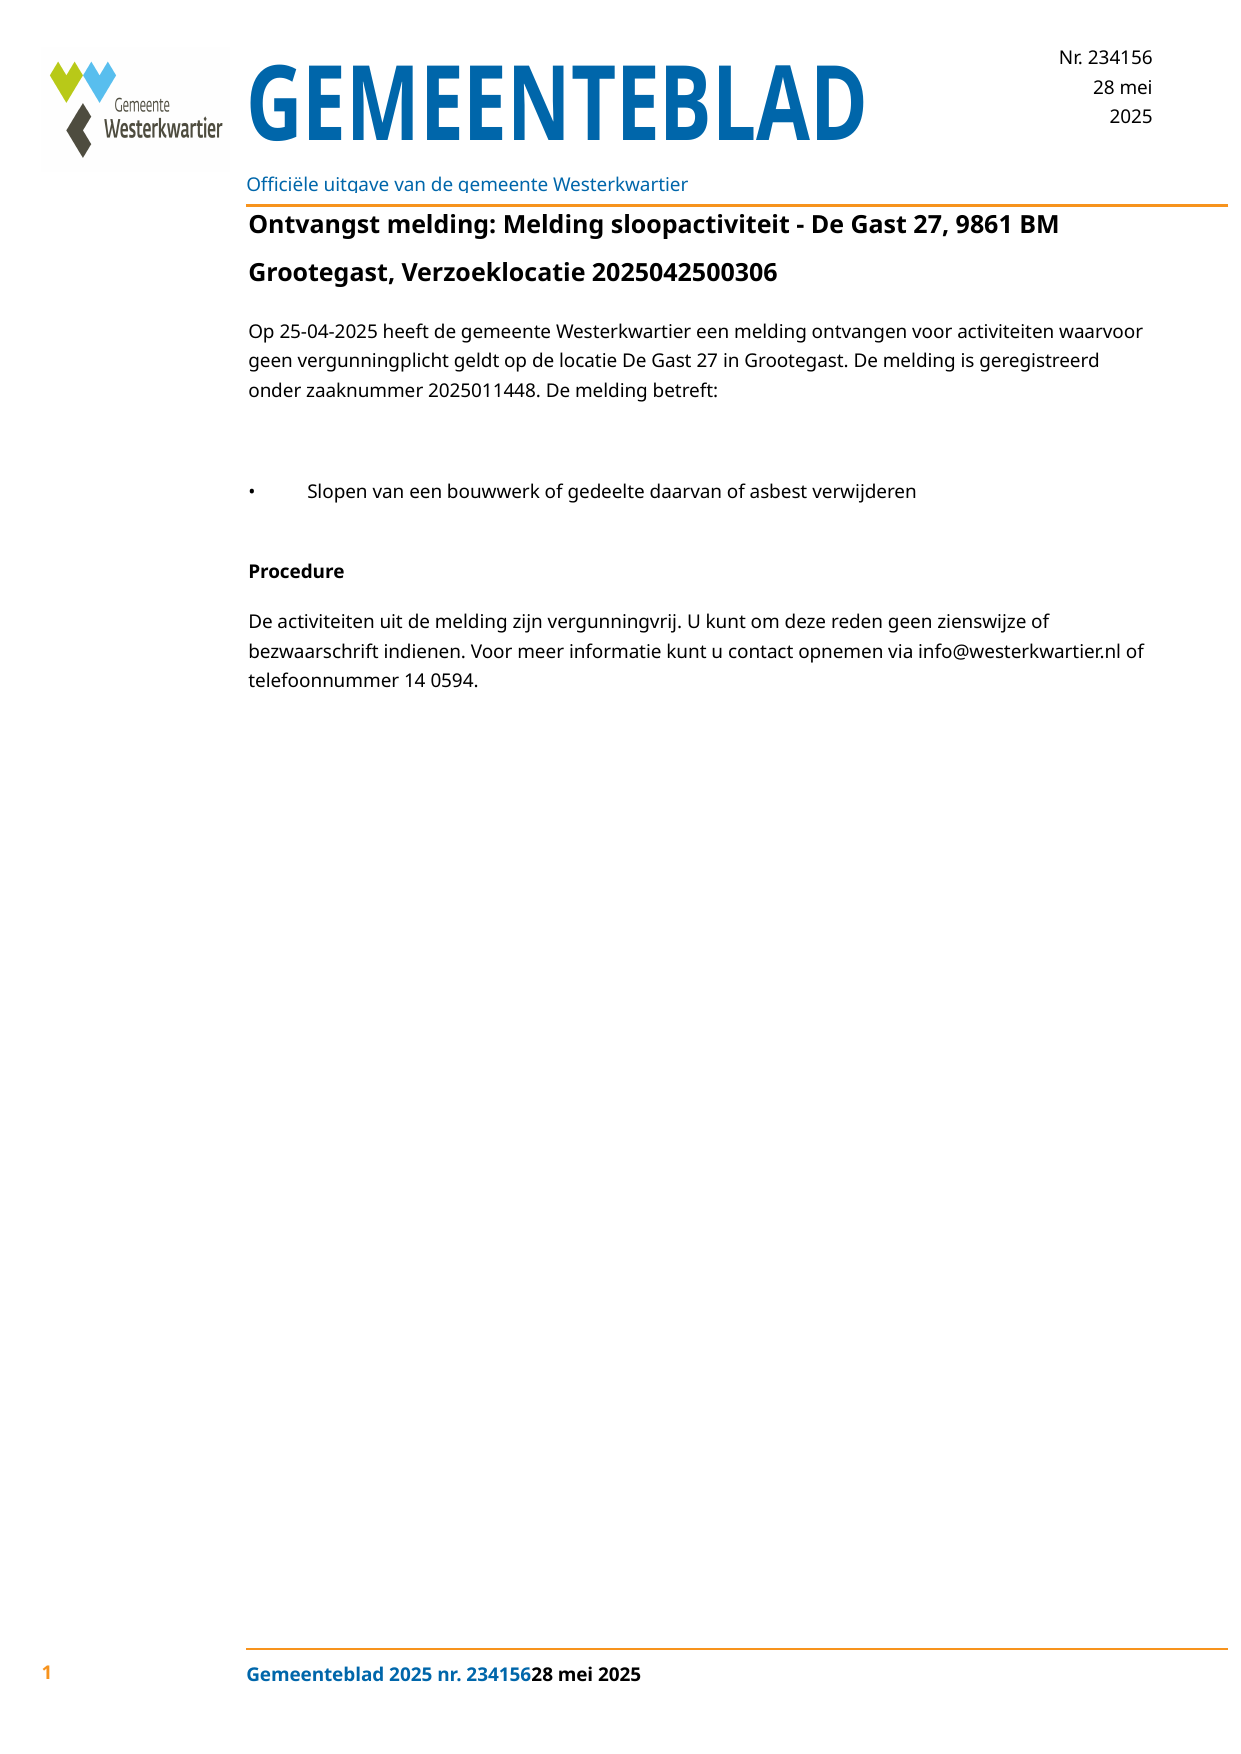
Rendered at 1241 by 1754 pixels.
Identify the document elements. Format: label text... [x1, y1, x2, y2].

text Op 25-04-2025 heeft de gemeente Westerkwartier een melding ontvangen voor activiteiten waarvoor geen vergunningplicht geldt op de locatie De Gast 27 in Grootegast. De melding is geregistreerd onder zaaknummer 2025011448. De melding betreft: [248, 318, 1152, 403]
list Slopen van een bouwwerk of gedeelte daarvan of asbest verwijderen [248, 478, 1152, 504]
picture [41, 47, 231, 172]
text Procedure [248, 558, 1152, 584]
text Ontvangst melding: Melding sloopactiviteit - De Gast 27, 9861 BM Grootegast, Verzoeklocatie 2025042500306 [248, 207, 1152, 288]
text De activiteiten uit de melding zijn vergunningvrij. U kunt om deze reden geen zienswijze of bezwaarschrift indienen. Voor meer informatie kunt u contact opnemen via info@westerkwartier.nl of telefoonnummer 14 0594. [248, 608, 1152, 693]
